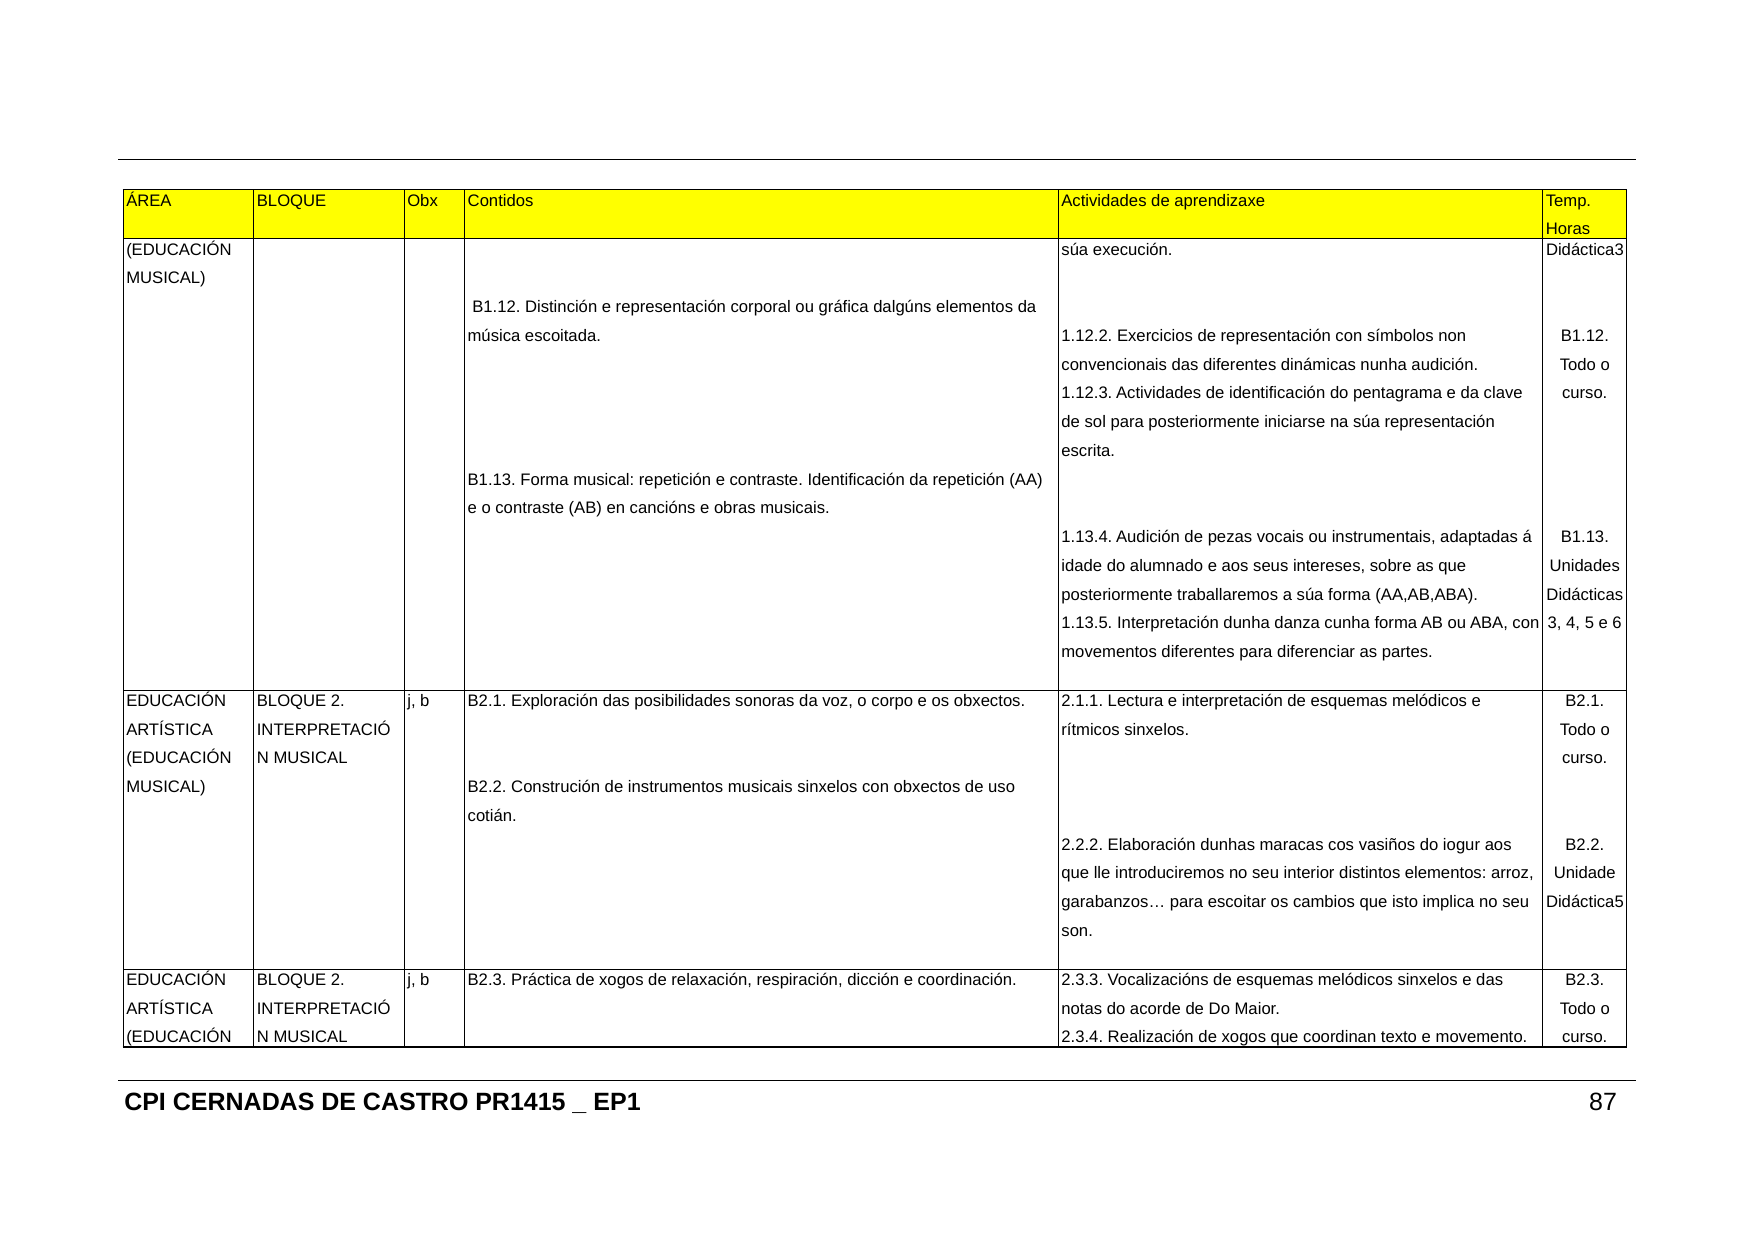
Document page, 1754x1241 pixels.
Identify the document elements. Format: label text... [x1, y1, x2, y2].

table_cell j, b [405, 970, 464, 1046]
table_header Contidos [465, 190, 1058, 238]
table_header Temp. Horas [1543, 190, 1626, 238]
table_cell BLOQUE 2. INTERPRETACIÓN MUSICAL [254, 691, 404, 969]
table_cell B2.1. Todo o curso. B2.2. Unidade Didáctica5 [1543, 691, 1626, 969]
table_cell EDUCACIÓN ARTÍSTICA (EDUCACIÓN MUSICAL) [124, 691, 253, 969]
table_cell 2.1.1. Lectura e interpretación de esquemas melódicos e rítmicos sinxelos. 2.2.2. Elaboración dunhas maracas cos vasiños do iogur aos que lle introduciremos no seu interior distintos elementos: arroz, garabanzos… para escoitar os cambios que isto implica no seu son. [1059, 691, 1542, 969]
table_header Actividades de aprendizaxe [1059, 190, 1542, 238]
table_header BLOQUE [254, 190, 404, 238]
table_cell EDUCACIÓN ARTÍSTICA (EDUCACIÓN [124, 970, 253, 1046]
table_header ÁREA [124, 190, 253, 238]
table_cell 2.3.3. Vocalizacións de esquemas melódicos sinxelos e das notas do acorde de Do Maior. 2.3.4. Realización de xogos que coordinan texto e movemento. [1059, 970, 1542, 1046]
table_header Obx [405, 190, 464, 238]
table_cell [405, 239, 464, 690]
table_cell B2.1. Exploración das posibilidades sonoras da voz, o corpo e os obxectos. B2.2. Construción de instrumentos musicais sinxelos con obxectos de uso cotián. [465, 691, 1058, 969]
table_cell j, b [405, 691, 464, 969]
table_cell B1.12. Distinción e representación corporal ou gráfica dalgúns elementos da música escoitada. B1.13. Forma musical: repetición e contraste. Identificación da repetición (AA) e o contraste (AB) en cancións e obras musicais. [465, 239, 1058, 690]
table_cell B2.3. Práctica de xogos de relaxación, respiración, dicción e coordinación. [465, 970, 1058, 1046]
table_cell B2.3. Todo o curso. [1543, 970, 1626, 1046]
table_cell Didáctica3 B1.12. Todo o curso. B1.13. Unidades Didácticas 3, 4, 5 e 6 [1543, 239, 1626, 690]
table_cell BLOQUE 2. INTERPRETACIÓN MUSICAL [254, 970, 404, 1046]
table_cell (EDUCACIÓN MUSICAL) [124, 239, 253, 690]
table_cell súa execución. 1.12.2. Exercicios de representación con símbolos non convencionais das diferentes dinámicas nunha audición. 1.12.3. Actividades de identificación do pentagrama e da clave de sol para posteriormente iniciarse na súa representación escrita. 1.13.4. Audición de pezas vocais ou instrumentais, adaptadas á idade do alumnado e aos seus intereses, sobre as que posteriormente traballaremos a súa forma (AA,AB,ABA). 1.13.5. Interpretación dunha danza cunha forma AB ou ABA, con movementos diferentes para diferenciar as partes. [1059, 239, 1542, 690]
table_cell [254, 239, 404, 690]
